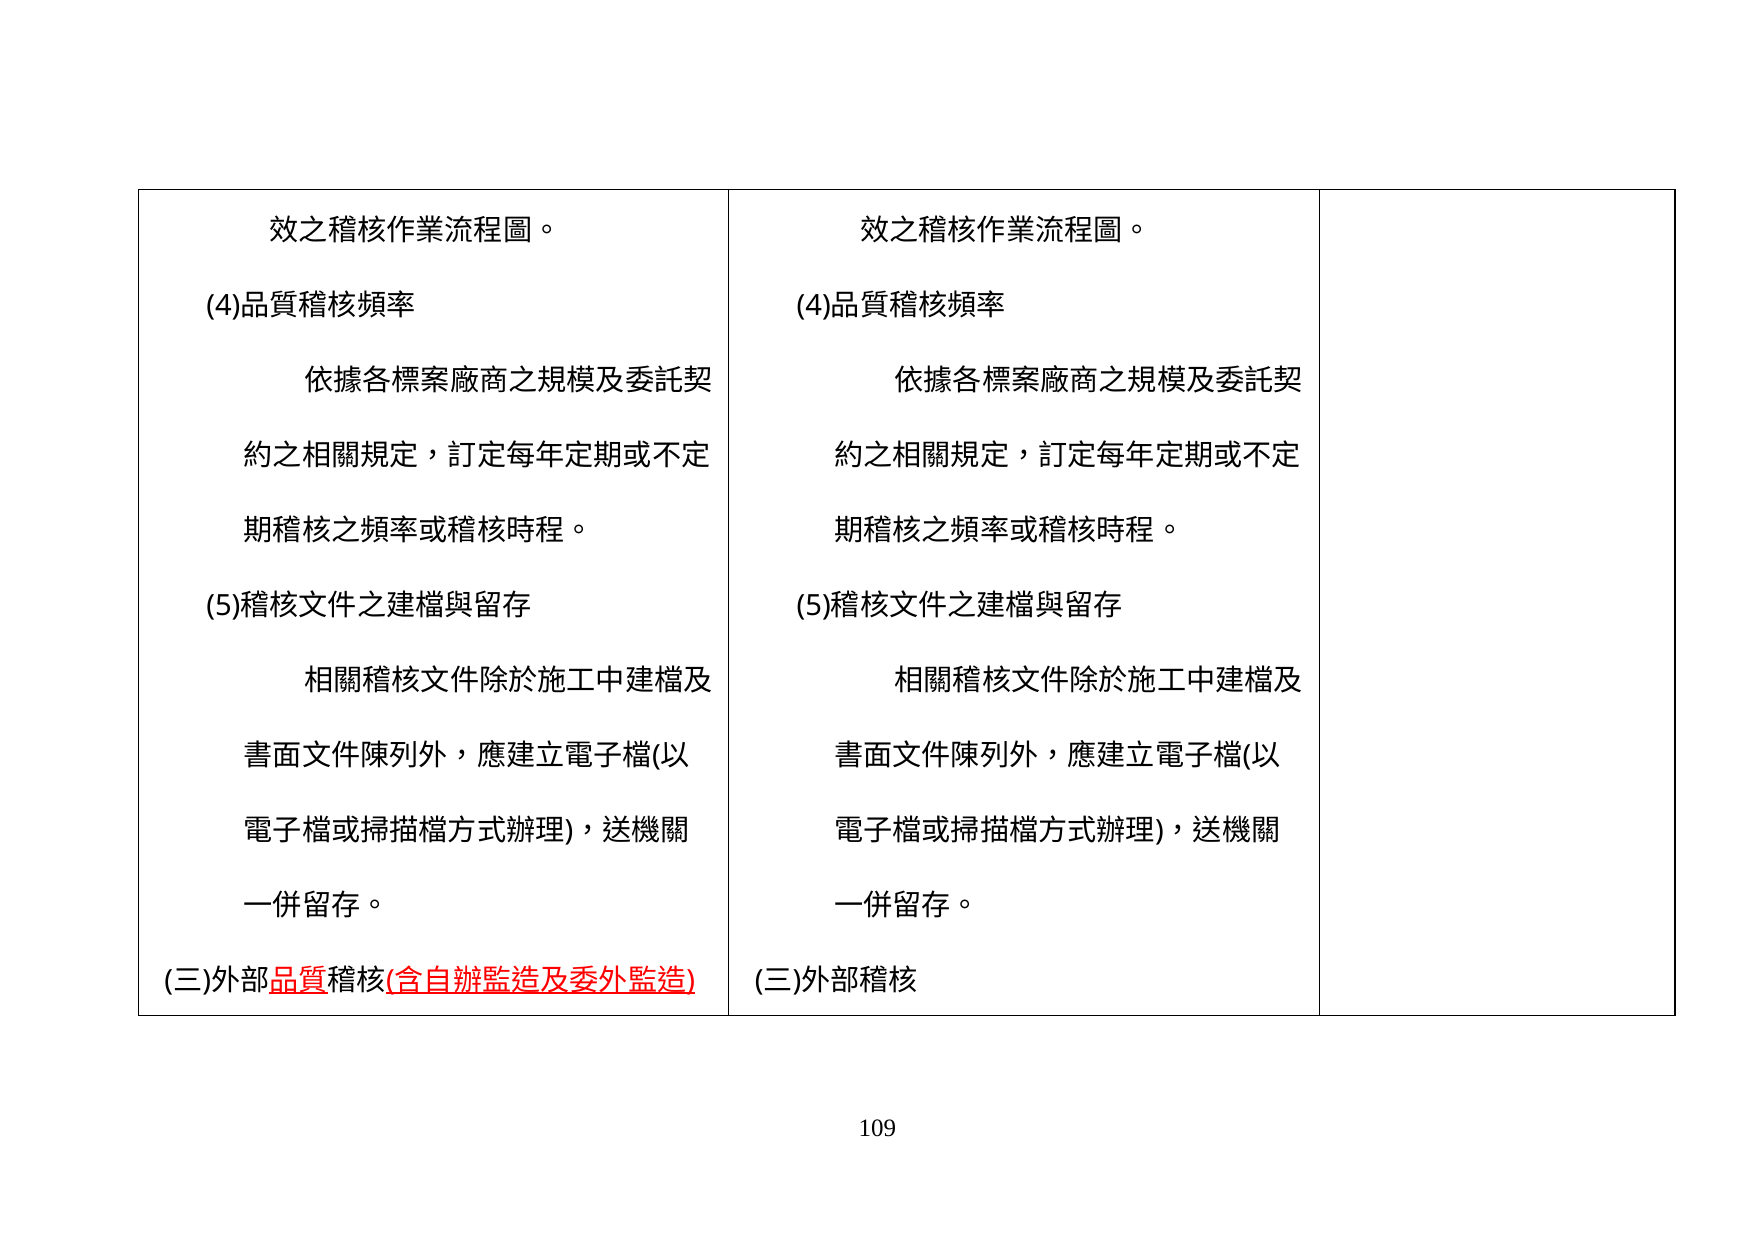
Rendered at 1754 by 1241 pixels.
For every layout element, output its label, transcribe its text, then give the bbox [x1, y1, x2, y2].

table_cell 效之稽核作業流程圖。 (4)品質稽核頻率 依據各標案廠商之規模及委託契約之相關規定，訂定每年定期或不定期稽核之頻率或稽核時程。 (5)稽核文件之建檔與留存 相關稽核文件除於施工中建檔及書面文件陳列外，應建立電子檔(以電子檔或掃描檔方式辦理)，送機關一併留存。 (三)外部品質稽核(含自辦監造及委外監造) [139, 190, 728, 1015]
table_cell [1320, 190, 1674, 1015]
table_cell 效之稽核作業流程圖。 (4)品質稽核頻率 依據各標案廠商之規模及委託契約之相關規定，訂定每年定期或不定期稽核之頻率或稽核時程。 (5)稽核文件之建檔與留存 相關稽核文件除於施工中建檔及書面文件陳列外，應建立電子檔(以電子檔或掃描檔方式辦理)，送機關一併留存。 (三)外部稽核 [729, 190, 1319, 1015]
